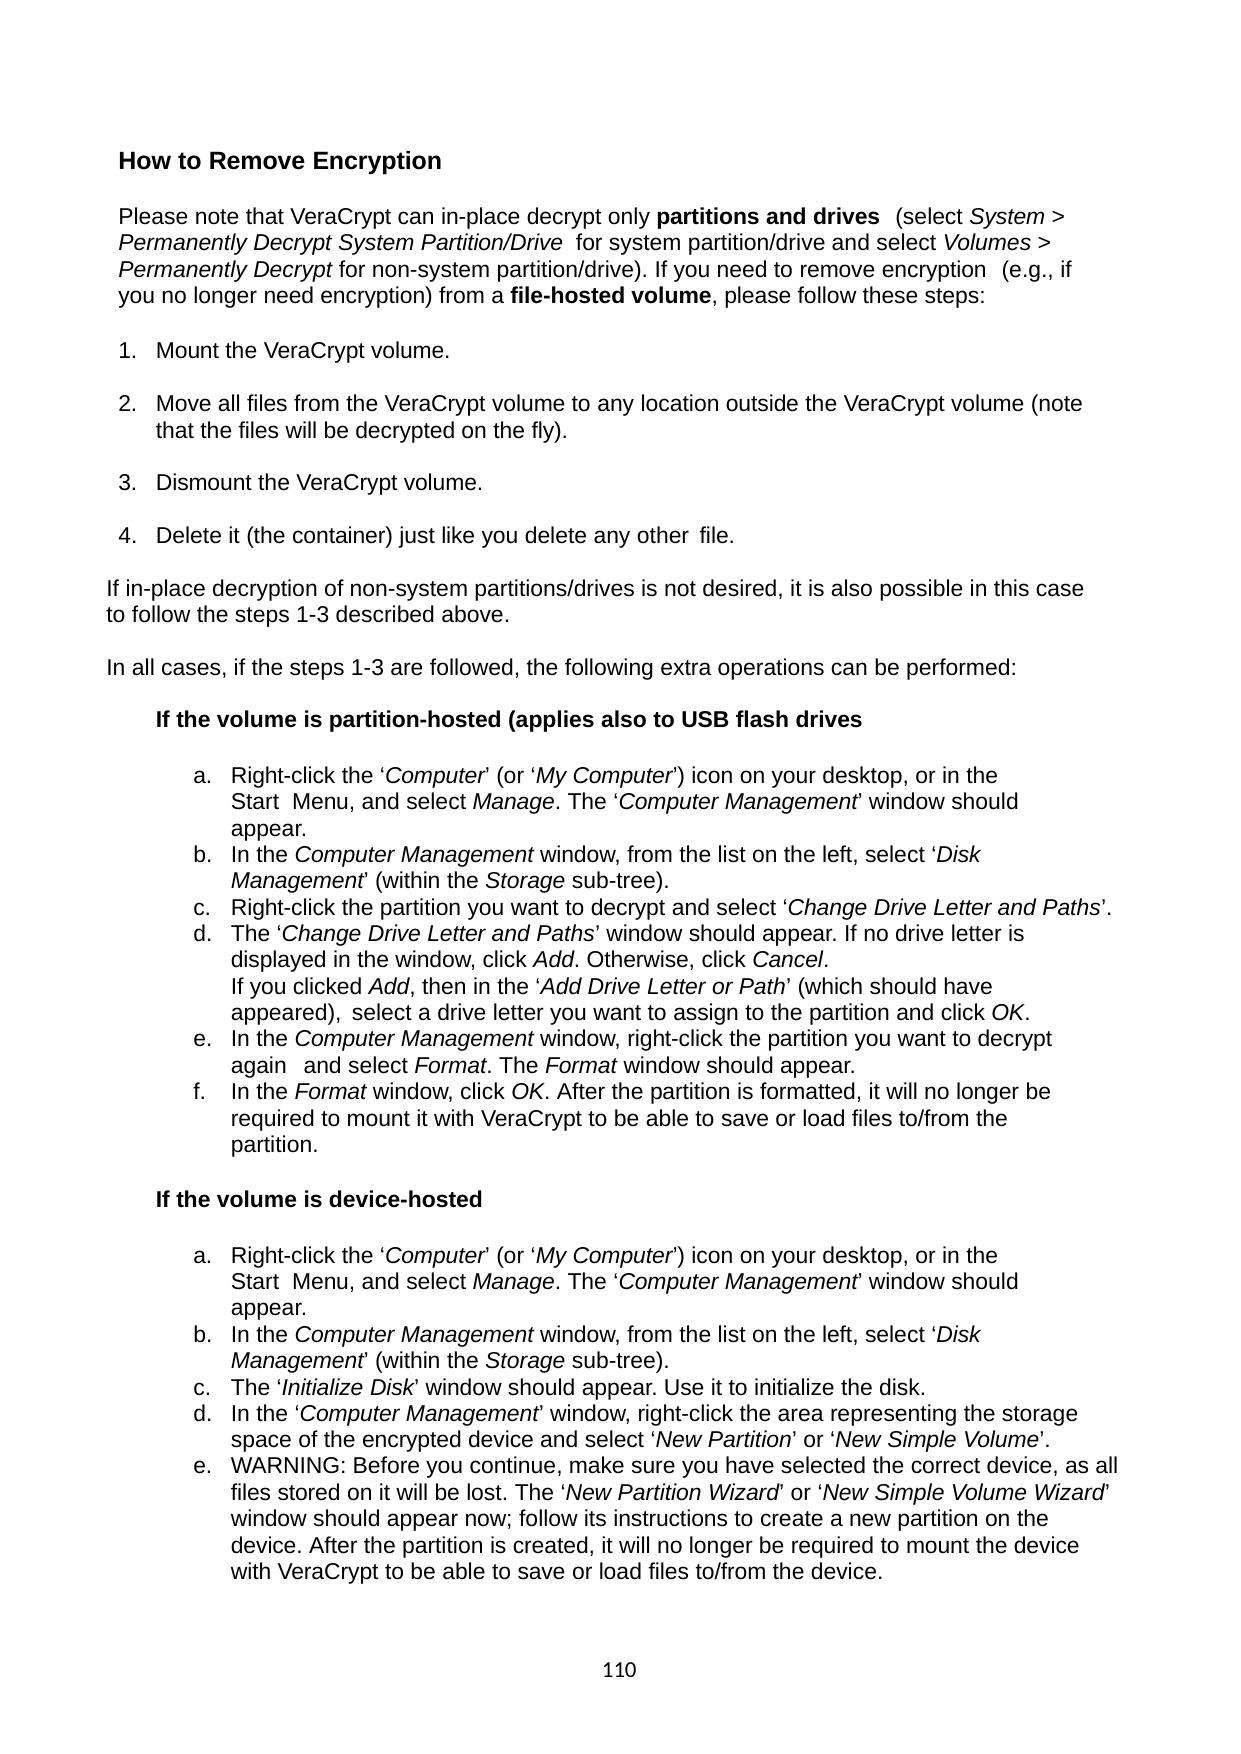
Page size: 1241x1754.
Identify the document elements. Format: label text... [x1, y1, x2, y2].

list Mount the VeraCrypt volume. [118, 337, 1132, 364]
list Right-click the ‘Computer’ (or ‘My Computer’) icon on your desktop, or in the Start Menu, and select Manage. The ‘Computer Management’ window should appear. [193, 762, 1047, 841]
subtitle How to Remove Encryption [118, 146, 1132, 174]
list In the Format window, click OK. After the partition is formatted, it will no longer be required to mount it with VeraCrypt to be able to save or load files to/from the partition. [193, 1078, 1100, 1157]
list In the Computer Management window, from the list on the left, select ‘Disk Management’ (within the Storage sub-tree). [193, 1321, 985, 1373]
list In the Computer Management window, from the list on the left, select ‘Disk Management’ (within the Storage sub-tree). [193, 841, 985, 894]
text If in-place decryption of non-system partitions/drives is not desired, it is also possible in this case to follow the steps 1-3 described above. In all cases, if the steps 1-3 are followed, the following extra operations can be performed: [106, 575, 1099, 680]
text Please note that VeraCrypt can in-place decrypt only partitions and drives (select System > Permanently Decrypt System Partition/Drive for system partition/drive and select Volumes > Permanently Decrypt for non-system partition/drive). If you need to remove encryption (e.g., if you no longer need encryption) from a file-hosted volume, please follow these steps: [118, 203, 1086, 308]
list The ‘Change Drive Letter and Paths’ window should appear. If no drive letter is displayed in the window, click Add. Otherwise, click Cancel. [193, 920, 1029, 973]
text If the volume is device-hosted [156, 1186, 1109, 1213]
list In the ‘Computer Management’ window, right-click the area representing the storage space of the encrypted device and select ‘New Partition’ or ‘New Simple Volume’. [193, 1400, 1079, 1452]
list In the Computer Management window, right-click the partition you want to decrypt again and select Format. The Format window should appear. [193, 1025, 1109, 1078]
list The ‘Initialize Disk’ window should appear. Use it to initialize the disk. [193, 1373, 1132, 1400]
list Right-click the ‘Computer’ (or ‘My Computer’) icon on your desktop, or in the Start Menu, and select Manage. The ‘Computer Management’ window should appear. [193, 1242, 1049, 1321]
text If the volume is partition-hosted (applies also to USB flash drives [156, 706, 1115, 733]
list Delete it (the container) just like you delete any other file. [118, 522, 1099, 548]
list Dismount the VeraCrypt volume. [118, 469, 1132, 496]
list Move all files from the VeraCrypt volume to any location outside the VeraCrypt volume (note that the files will be decrypted on the fly). [118, 390, 1086, 443]
list WARNING: Before you continue, make sure you have selected the correct device, as all files stored on it will be lost. The ‘New Partition Wizard’ or ‘New Simple Volume Wizard’ window should appear now; follow its instructions to create a new partition on the device. After the partition is created, it will no longer be required to mount the device with VeraCrypt to be able to save or load files to/from the device. [193, 1452, 1119, 1584]
text If you clicked Add, then in the ‘Add Drive Letter or Path’ (which should have appeared), select a drive letter you want to assign to the partition and click OK. [231, 973, 1109, 1025]
list Right-click the partition you want to decrypt and select ‘Change Drive Letter and Paths’. [193, 894, 1132, 920]
